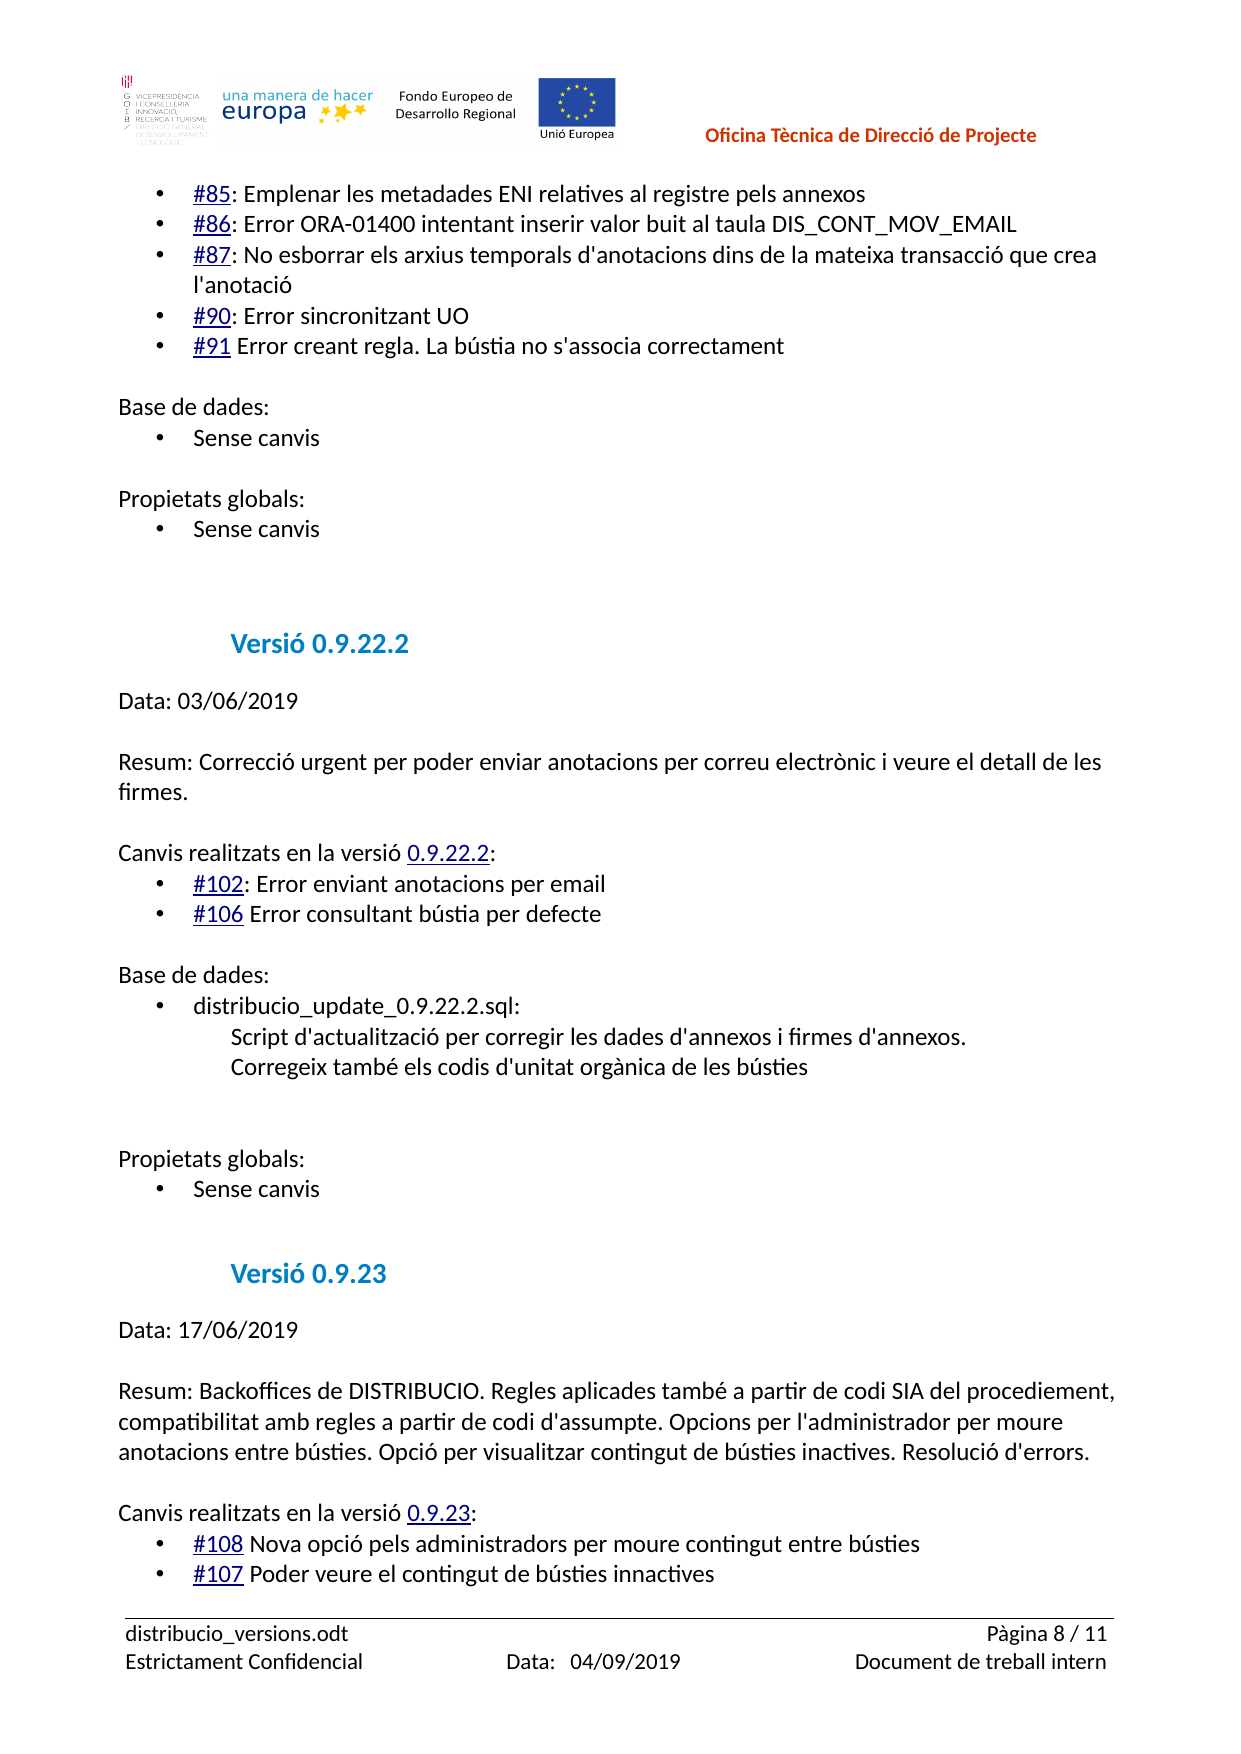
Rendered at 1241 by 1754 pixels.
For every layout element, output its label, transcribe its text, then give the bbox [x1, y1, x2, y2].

list #102: Error enviant anotacions per email [156, 868, 1122, 898]
list #87: No esborrar els arxius temporals d'anotacions dins de la mateixa transacció que crea l'anotació [156, 239, 1122, 300]
list #86: Error ORA-01400 intentant inserir valor buit al taula DIS_CONT_MOV_EMAIL [156, 208, 1122, 239]
picture [219, 73, 621, 147]
text Propietats globals: [118, 1143, 1122, 1173]
list Sense canvis [156, 513, 1122, 544]
text Canvis realitzats en la versió 0.9.22.2: [118, 837, 1122, 868]
list Corregeix també els codis d'unitat orgànica de les bústies [193, 1051, 1122, 1082]
list #106 Error consultant bústia per defecte [156, 898, 1122, 929]
list Script d'actualització per corregir les dades d'annexos i firmes d'annexos. [193, 1021, 1122, 1051]
text Base de dades: [118, 391, 1122, 422]
list #108 Nova opció pels administradors per moure contingut entre bústies [156, 1528, 1122, 1558]
text Resum: Correcció urgent per poder enviar anotacions per correu electrònic i veure el detall de les firmes. [118, 746, 1122, 807]
subtitle Versió 0.9.23 [153, 1255, 1122, 1291]
subtitle Versió 0.9.22.2 [153, 626, 1122, 661]
list Sense canvis [156, 422, 1122, 452]
list #91 Error creant regla. La bústia no s'associa correctament [156, 330, 1122, 361]
text Propietats globals: [118, 483, 1122, 513]
text Data: 17/06/2019 [118, 1314, 1122, 1345]
picture [118, 73, 213, 147]
list #90: Error sincronitzant UO [156, 300, 1122, 330]
list Sense canvis [156, 1173, 1122, 1204]
list #85: Emplenar les metadades ENI relatives al registre pels annexos [156, 178, 1122, 208]
text Resum: Backoffices de DISTRIBUCIO. Regles aplicades també a partir de codi SIA del procediement, compatibilitat amb regles a partir de codi d'assumpte. Opcions per l'administrador per moure anotacions entre bústies. Opció per visualitzar contingut de bústies inactives. Resolució d'errors. [118, 1375, 1122, 1467]
text Data: 03/06/2019 [118, 685, 1122, 715]
text Canvis realitzats en la versió 0.9.23: [118, 1497, 1122, 1528]
text Base de dades: [118, 959, 1122, 990]
list distribucio_update_0.9.22.2.sql: [156, 990, 1122, 1021]
list #107 Poder veure el contingut de bústies innactives [156, 1558, 1122, 1589]
